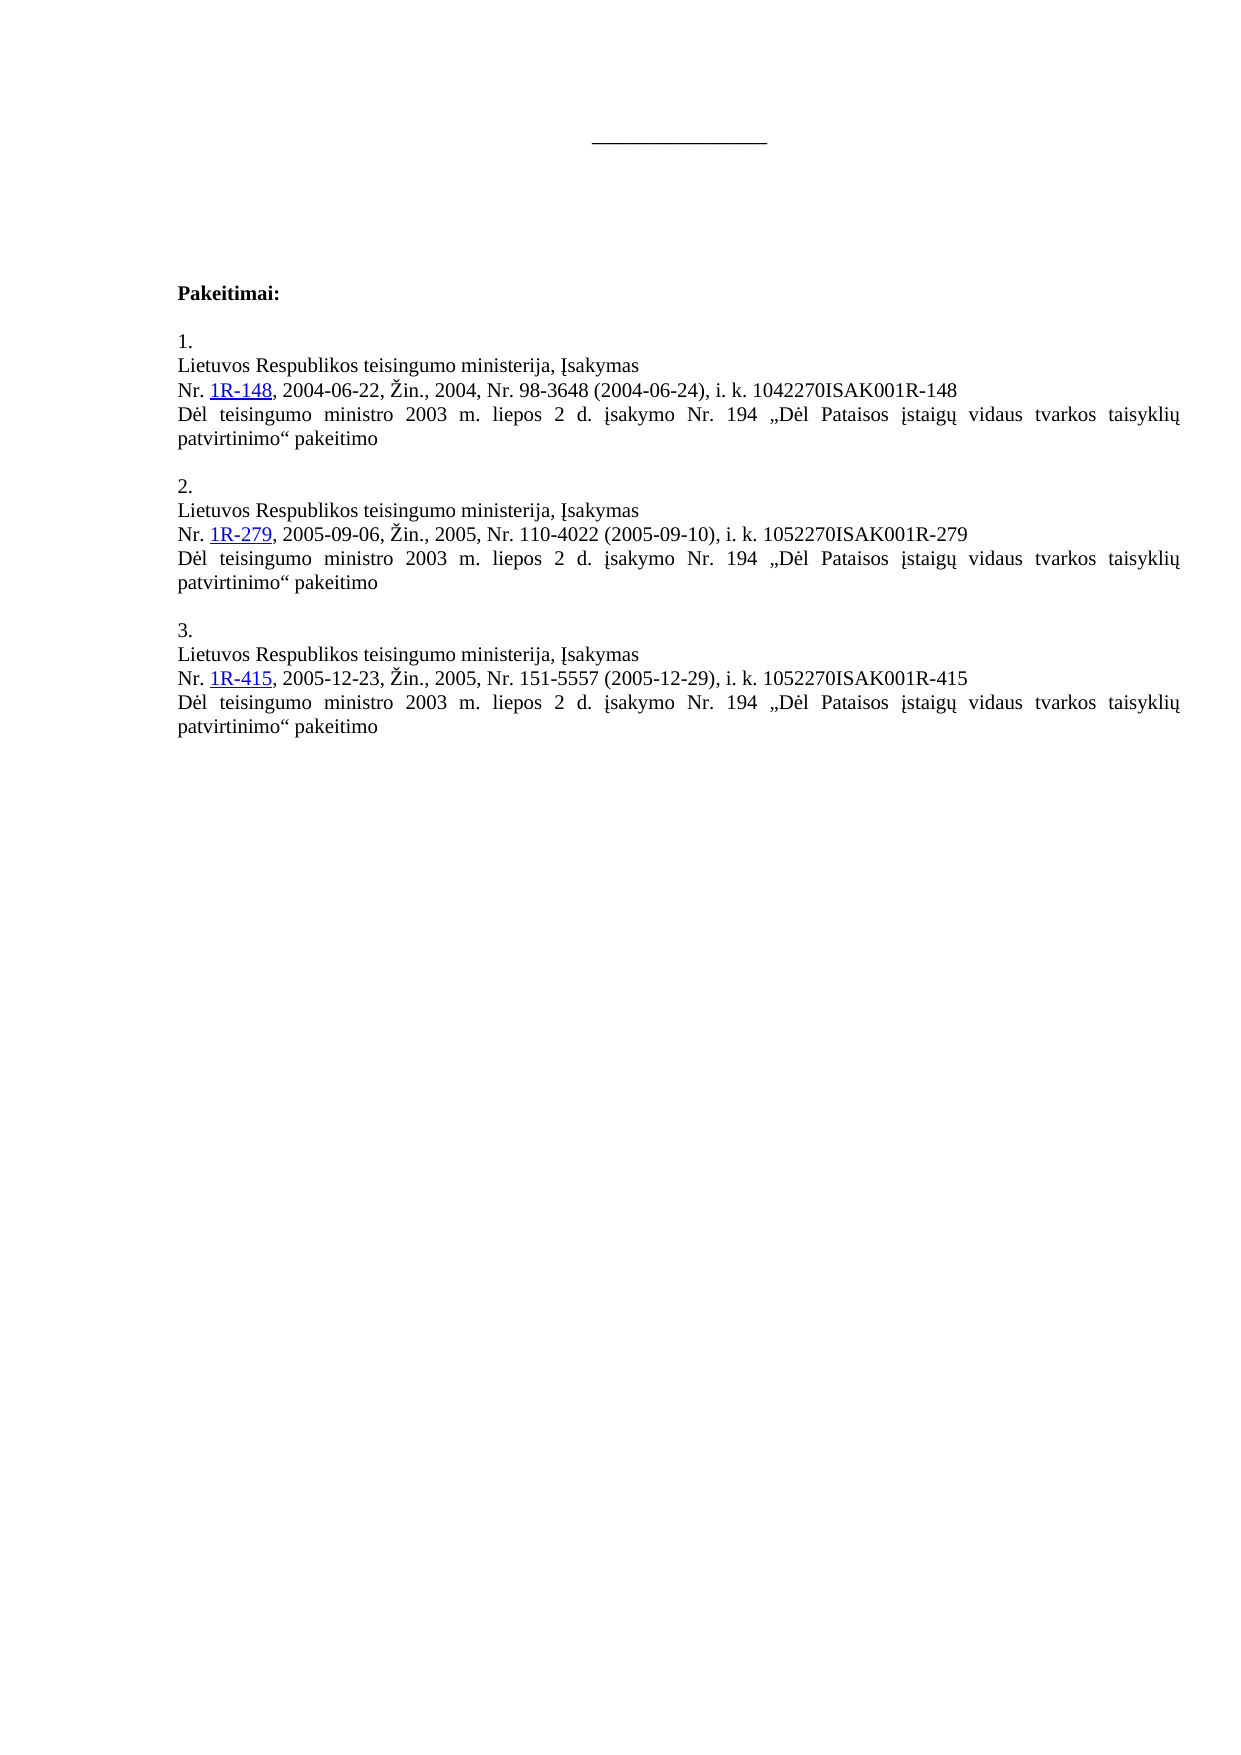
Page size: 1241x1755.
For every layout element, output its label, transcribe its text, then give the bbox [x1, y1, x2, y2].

text Pakeitimai: [177, 281, 1181, 305]
text Nr. 1R-148, 2004-06-22, Žin., 2004, Nr. 98-3648 (2004-06-24), i. k. 1042270ISAK001R-148 [177, 377, 1181, 402]
text 2. [177, 474, 1181, 498]
text ______________ [177, 118, 1181, 147]
text 1. [177, 329, 1181, 353]
text Dėl teisingumo ministro 2003 m. liepos 2 d. įsakymo Nr. 194 „Dėl Pataisos įstaigų vidaus tvarkos taisyklių patvirtinimo“ pakeitimo [177, 402, 1181, 450]
text 3. [177, 618, 1181, 642]
text Lietuvos Respublikos teisingumo ministerija, Įsakymas [177, 353, 1181, 377]
text Nr. 1R-279, 2005-09-06, Žin., 2005, Nr. 110-4022 (2005-09-10), i. k. 1052270ISAK001R-279 [177, 522, 1181, 546]
text Nr. 1R-415, 2005-12-23, Žin., 2005, Nr. 151-5557 (2005-12-29), i. k. 1052270ISAK001R-415 [177, 666, 1181, 690]
text Lietuvos Respublikos teisingumo ministerija, Įsakymas [177, 498, 1181, 522]
text Dėl teisingumo ministro 2003 m. liepos 2 d. įsakymo Nr. 194 „Dėl Pataisos įstaigų vidaus tvarkos taisyklių patvirtinimo“ pakeitimo [177, 690, 1181, 738]
text Dėl teisingumo ministro 2003 m. liepos 2 d. įsakymo Nr. 194 „Dėl Pataisos įstaigų vidaus tvarkos taisyklių patvirtinimo“ pakeitimo [177, 546, 1181, 594]
text Lietuvos Respublikos teisingumo ministerija, Įsakymas [177, 642, 1181, 666]
